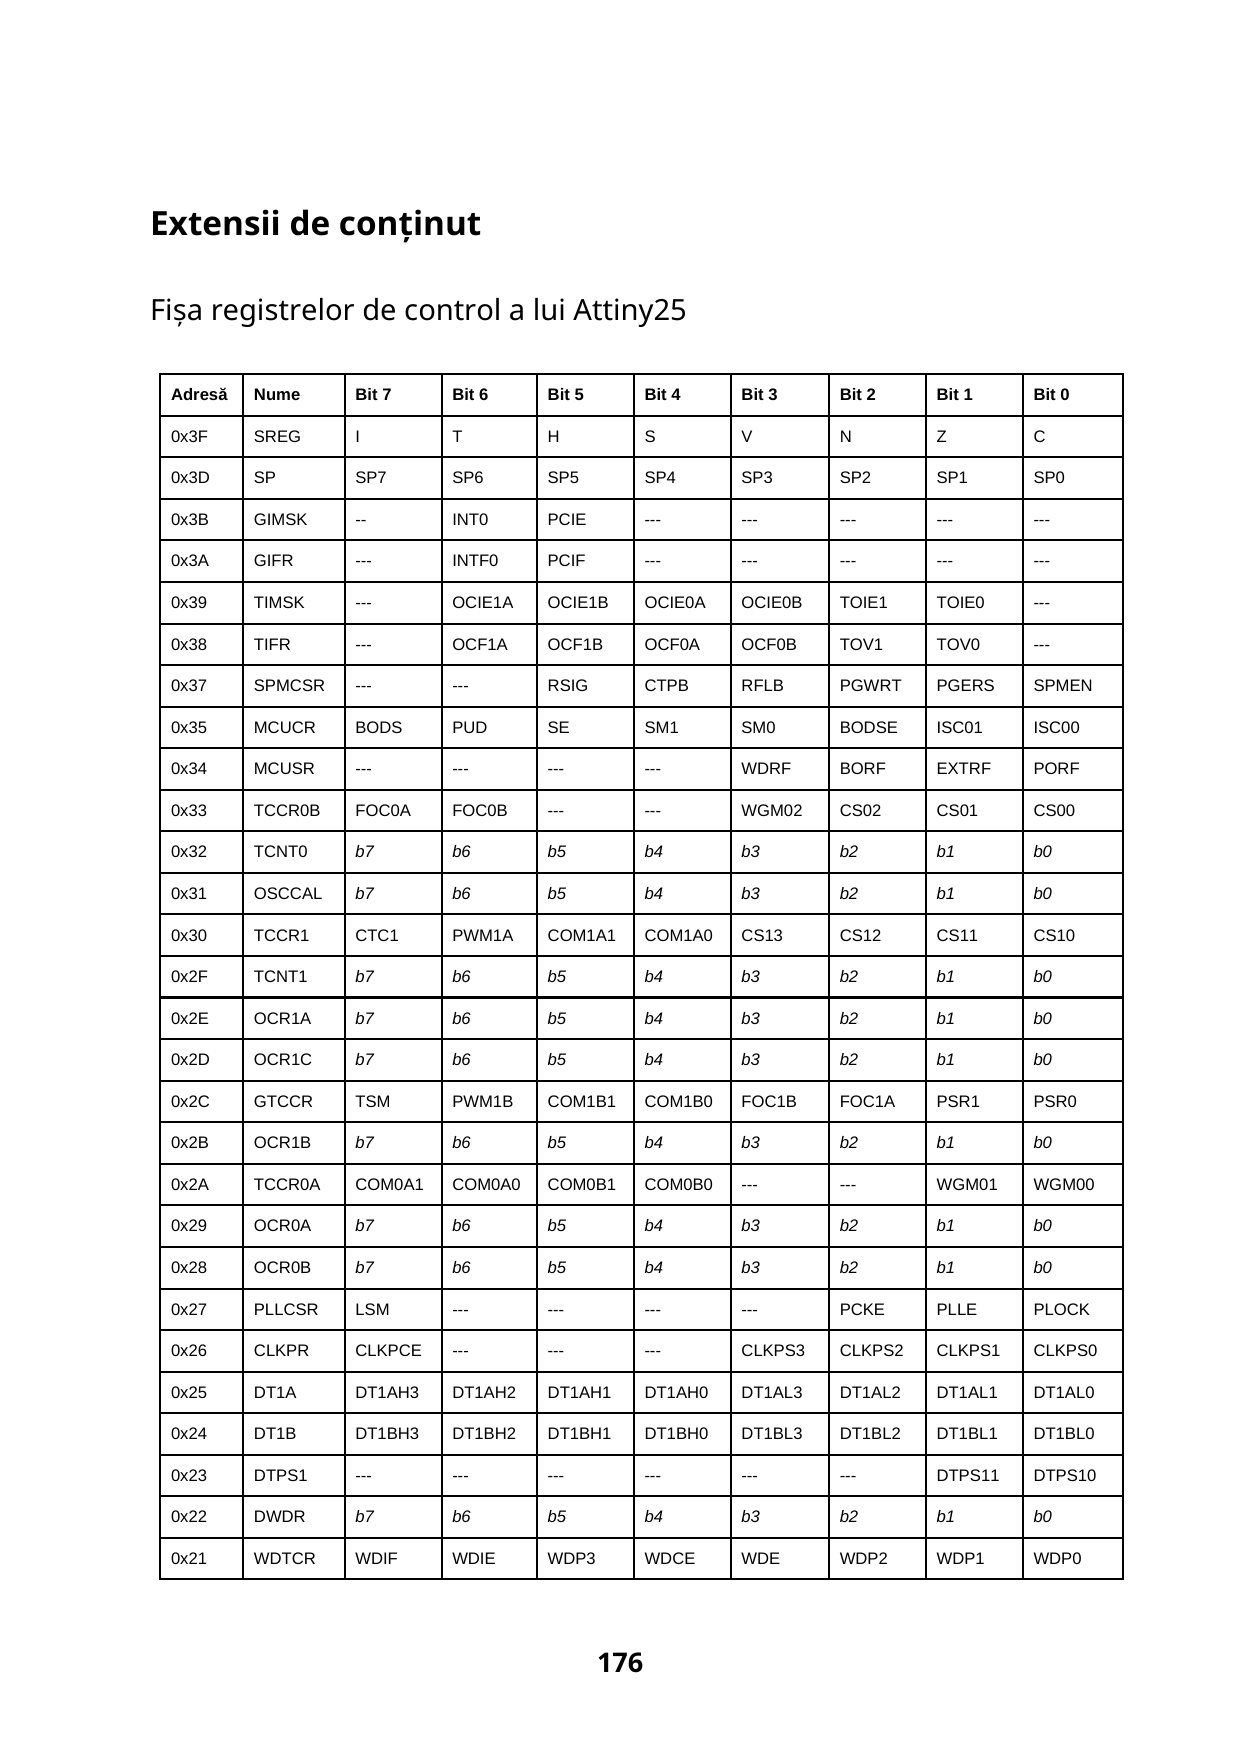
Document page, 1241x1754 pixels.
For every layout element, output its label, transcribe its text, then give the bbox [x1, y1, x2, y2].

table_cell COM1A1 [538, 915, 633, 955]
table_cell TOIE0 [927, 583, 1022, 622]
table_cell WDRF [732, 749, 828, 789]
table_cell --- [1024, 541, 1122, 581]
table_cell --- [1024, 583, 1122, 622]
table_cell FOC0A [346, 791, 441, 830]
table_header Bit 7 [346, 375, 441, 414]
table_cell RFLB [732, 666, 828, 706]
table_cell PGERS [927, 666, 1022, 706]
table_cell 0x3B [161, 500, 242, 539]
table_cell DT1AH3 [346, 1373, 441, 1412]
table_cell OCIE0B [732, 583, 828, 622]
table_header Bit 2 [830, 375, 925, 414]
table_cell b1 [927, 1206, 1022, 1246]
table_cell COM1A0 [635, 915, 730, 955]
table_cell DTPS1 [244, 1456, 344, 1495]
table_cell CS13 [732, 915, 828, 955]
table_cell 0x3A [161, 541, 242, 581]
table_cell --- [538, 791, 633, 830]
table_cell b2 [830, 999, 925, 1038]
table_cell OCR1A [244, 999, 344, 1038]
table_cell b6 [443, 1040, 536, 1079]
table_cell PCIF [538, 541, 633, 581]
table_cell CLKPS2 [830, 1331, 925, 1371]
table_cell DT1BL3 [732, 1414, 828, 1454]
table_header Bit 6 [443, 375, 536, 414]
table_header Bit 4 [635, 375, 730, 414]
table_cell b3 [732, 1123, 828, 1163]
table_cell --- [927, 541, 1022, 581]
table_cell b5 [538, 832, 633, 872]
table_cell WDP2 [830, 1539, 925, 1578]
table_cell b7 [346, 1206, 441, 1246]
table_cell b0 [1024, 1123, 1122, 1163]
table_cell b6 [443, 957, 536, 996]
table_cell b1 [927, 1123, 1022, 1163]
table_cell TCNT1 [244, 957, 344, 996]
table_cell DT1BL2 [830, 1414, 925, 1454]
table_cell b1 [927, 832, 1022, 872]
table_header Bit 1 [927, 375, 1022, 414]
table_cell DTPS10 [1024, 1456, 1122, 1495]
table_cell OCR0A [244, 1206, 344, 1246]
table_cell b0 [1024, 1206, 1122, 1246]
table_cell --- [635, 500, 730, 539]
table_cell CS10 [1024, 915, 1122, 955]
table_cell DT1BL0 [1024, 1414, 1122, 1454]
table_cell b6 [443, 1206, 536, 1246]
table_cell b6 [443, 832, 536, 872]
table_cell --- [732, 1165, 828, 1204]
table_cell OCIE0A [635, 583, 730, 622]
table_cell WGM00 [1024, 1165, 1122, 1204]
table_cell TCCR1 [244, 915, 344, 955]
table_cell --- [443, 666, 536, 706]
table_cell WDP3 [538, 1539, 633, 1578]
table_cell b6 [443, 1123, 536, 1163]
table_cell 0x2C [161, 1082, 242, 1121]
table_cell PCIE [538, 500, 633, 539]
table_cell b3 [732, 1248, 828, 1287]
table_cell FOC0B [443, 791, 536, 830]
table_cell OCIE1A [443, 583, 536, 622]
table_cell b6 [443, 874, 536, 913]
table_cell EXTRF [927, 749, 1022, 789]
table_cell 0x30 [161, 915, 242, 955]
table_cell --- [443, 1331, 536, 1371]
table_cell TSM [346, 1082, 441, 1121]
table_cell --- [346, 1456, 441, 1495]
table_cell b2 [830, 832, 925, 872]
table_cell --- [830, 500, 925, 539]
table_cell --- [443, 1456, 536, 1495]
table_cell TOIE1 [830, 583, 925, 622]
table_cell --- [1024, 500, 1122, 539]
table_cell --- [927, 500, 1022, 539]
table_cell --- [346, 666, 441, 706]
table_cell 0x28 [161, 1248, 242, 1287]
table_cell --- [830, 1456, 925, 1495]
table_cell b4 [635, 999, 730, 1038]
table_cell BODSE [830, 708, 925, 747]
table_cell TIFR [244, 625, 344, 664]
table_cell 0x21 [161, 1539, 242, 1578]
table_header Bit 5 [538, 375, 633, 414]
table_cell DWDR [244, 1497, 344, 1537]
table_cell PGWRT [830, 666, 925, 706]
table_cell -- [346, 500, 441, 539]
table_cell INT0 [443, 500, 536, 539]
table_cell b3 [732, 1497, 828, 1537]
subtitle Extensii de conținut [150, 200, 1090, 245]
table_cell DT1AH0 [635, 1373, 730, 1412]
table_cell b2 [830, 1040, 925, 1079]
table_cell --- [732, 500, 828, 539]
table_cell b3 [732, 874, 828, 913]
table_cell --- [346, 583, 441, 622]
table_cell TOV0 [927, 625, 1022, 664]
table_cell CTPB [635, 666, 730, 706]
table_cell --- [732, 1456, 828, 1495]
table_cell DT1BH0 [635, 1414, 730, 1454]
table_cell 0x24 [161, 1414, 242, 1454]
table_cell b4 [635, 1206, 730, 1246]
table_cell T [443, 417, 536, 456]
table_cell b1 [927, 999, 1022, 1038]
table_cell b7 [346, 1123, 441, 1163]
table_cell COM0B1 [538, 1165, 633, 1204]
table_cell b2 [830, 1497, 925, 1537]
table_cell 0x26 [161, 1331, 242, 1371]
table_cell RSIG [538, 666, 633, 706]
table_cell WDTCR [244, 1539, 344, 1578]
table_cell b6 [443, 999, 536, 1038]
table_cell MCUSR [244, 749, 344, 789]
table_cell 0x35 [161, 708, 242, 747]
table_cell WDIE [443, 1539, 536, 1578]
table_cell 0x2D [161, 1040, 242, 1079]
table_cell --- [346, 541, 441, 581]
table_cell b0 [1024, 957, 1122, 996]
table_cell b4 [635, 1497, 730, 1537]
table_cell --- [830, 1165, 925, 1204]
table_cell 0x23 [161, 1456, 242, 1495]
table_cell 0x32 [161, 832, 242, 872]
table_cell TOV1 [830, 625, 925, 664]
table_cell CTC1 [346, 915, 441, 955]
table_cell V [732, 417, 828, 456]
table_cell OCF0A [635, 625, 730, 664]
table_cell PCKE [830, 1290, 925, 1329]
table_cell 0x2A [161, 1165, 242, 1204]
table_cell b7 [346, 1248, 441, 1287]
table_cell b4 [635, 1123, 730, 1163]
table_cell COM1B1 [538, 1082, 633, 1121]
table_cell CLKPS1 [927, 1331, 1022, 1371]
table_cell BODS [346, 708, 441, 747]
table_cell DT1AL2 [830, 1373, 925, 1412]
table_cell DTPS11 [927, 1456, 1022, 1495]
table_cell b7 [346, 957, 441, 996]
table_cell 0x2F [161, 957, 242, 996]
table_cell OCR1B [244, 1123, 344, 1163]
table_cell SP0 [1024, 458, 1122, 498]
table_cell --- [830, 541, 925, 581]
table_cell --- [538, 1456, 633, 1495]
table_cell b6 [443, 1497, 536, 1537]
table_cell --- [732, 1290, 828, 1329]
table_cell --- [635, 791, 730, 830]
subtitle Fișa registrelor de control a lui Attiny25 [150, 290, 1090, 329]
table_cell TIMSK [244, 583, 344, 622]
table_cell b4 [635, 1040, 730, 1079]
table_cell b2 [830, 957, 925, 996]
table_cell PLLCSR [244, 1290, 344, 1329]
table_header Bit 0 [1024, 375, 1122, 414]
table_cell DT1BH3 [346, 1414, 441, 1454]
table_cell COM0A0 [443, 1165, 536, 1204]
table_cell b1 [927, 1040, 1022, 1079]
table_cell b0 [1024, 1497, 1122, 1537]
table_cell OSCCAL [244, 874, 344, 913]
table_cell 0x33 [161, 791, 242, 830]
table_cell PWM1B [443, 1082, 536, 1121]
table_cell COM1B0 [635, 1082, 730, 1121]
table_cell FOC1A [830, 1082, 925, 1121]
table_cell b4 [635, 874, 730, 913]
table_cell b3 [732, 1040, 828, 1079]
table_cell b7 [346, 874, 441, 913]
table_cell ISC01 [927, 708, 1022, 747]
table_cell b6 [443, 1248, 536, 1287]
table_cell WDE [732, 1539, 828, 1578]
table_cell b2 [830, 874, 925, 913]
table_cell 0x39 [161, 583, 242, 622]
table_cell --- [635, 749, 730, 789]
table_cell b0 [1024, 874, 1122, 913]
table_cell BORF [830, 749, 925, 789]
table_cell OCR1C [244, 1040, 344, 1079]
table_cell GTCCR [244, 1082, 344, 1121]
table_cell PORF [1024, 749, 1122, 789]
table_cell CS00 [1024, 791, 1122, 830]
table_cell --- [635, 541, 730, 581]
table_cell DT1BL1 [927, 1414, 1022, 1454]
table_cell COM0A1 [346, 1165, 441, 1204]
table_cell --- [1024, 625, 1122, 664]
table_cell I [346, 417, 441, 456]
table_cell --- [635, 1290, 730, 1329]
table_header Nume [244, 375, 344, 414]
table_cell SP1 [927, 458, 1022, 498]
table_cell PLOCK [1024, 1290, 1122, 1329]
table_cell b1 [927, 1248, 1022, 1287]
table_cell 0x27 [161, 1290, 242, 1329]
table_cell SP4 [635, 458, 730, 498]
table_cell 0x2B [161, 1123, 242, 1163]
table_cell SPMCSR [244, 666, 344, 706]
table_cell DT1AL1 [927, 1373, 1022, 1412]
table_cell --- [635, 1331, 730, 1371]
table_cell 0x3D [161, 458, 242, 498]
table_cell LSM [346, 1290, 441, 1329]
table_cell CS12 [830, 915, 925, 955]
table_cell PUD [443, 708, 536, 747]
table_cell b5 [538, 999, 633, 1038]
table_cell GIFR [244, 541, 344, 581]
table_cell b2 [830, 1123, 925, 1163]
table_cell OCF1A [443, 625, 536, 664]
table_cell b2 [830, 1248, 925, 1287]
table_cell CLKPCE [346, 1331, 441, 1371]
table_cell FOC1B [732, 1082, 828, 1121]
table_cell --- [538, 1290, 633, 1329]
table_cell TCCR0A [244, 1165, 344, 1204]
table_cell OCR0B [244, 1248, 344, 1287]
table_cell 0x34 [161, 749, 242, 789]
table_cell b3 [732, 957, 828, 996]
table_cell b3 [732, 832, 828, 872]
table_cell CLKPR [244, 1331, 344, 1371]
table_cell H [538, 417, 633, 456]
table_cell --- [732, 541, 828, 581]
table_header Adresă [161, 375, 242, 414]
table_cell --- [538, 749, 633, 789]
table_cell b1 [927, 874, 1022, 913]
table_cell 0x29 [161, 1206, 242, 1246]
table_cell PLLE [927, 1290, 1022, 1329]
table_cell 0x22 [161, 1497, 242, 1537]
table_cell 0x37 [161, 666, 242, 706]
table_cell OCF0B [732, 625, 828, 664]
table_cell DT1AL3 [732, 1373, 828, 1412]
table_cell OCIE1B [538, 583, 633, 622]
table_cell CS01 [927, 791, 1022, 830]
table_cell WDIF [346, 1539, 441, 1578]
table_cell OCF1B [538, 625, 633, 664]
table_cell S [635, 417, 730, 456]
table_cell b5 [538, 1123, 633, 1163]
table_cell SP [244, 458, 344, 498]
table_cell 0x3F [161, 417, 242, 456]
table_cell b7 [346, 999, 441, 1038]
table_cell b3 [732, 999, 828, 1038]
table_cell CLKPS3 [732, 1331, 828, 1371]
table_cell MCUCR [244, 708, 344, 747]
table_cell CS11 [927, 915, 1022, 955]
table_cell 0x25 [161, 1373, 242, 1412]
table_cell 0x38 [161, 625, 242, 664]
table_cell --- [635, 1456, 730, 1495]
table_cell b7 [346, 1040, 441, 1079]
table_cell b5 [538, 1040, 633, 1079]
table_cell WGM01 [927, 1165, 1022, 1204]
table_cell CLKPS0 [1024, 1331, 1122, 1371]
table_cell Z [927, 417, 1022, 456]
table_cell b3 [732, 1206, 828, 1246]
table_cell WDCE [635, 1539, 730, 1578]
table_cell DT1B [244, 1414, 344, 1454]
table_cell --- [538, 1331, 633, 1371]
table_header Bit 3 [732, 375, 828, 414]
table_cell b4 [635, 957, 730, 996]
table_cell SM1 [635, 708, 730, 747]
table_cell INTF0 [443, 541, 536, 581]
table_cell b7 [346, 1497, 441, 1537]
table_cell DT1BH1 [538, 1414, 633, 1454]
table_cell ISC00 [1024, 708, 1122, 747]
table_cell C [1024, 417, 1122, 456]
table_cell 0x31 [161, 874, 242, 913]
table_cell WGM02 [732, 791, 828, 830]
table_cell b4 [635, 832, 730, 872]
table_cell b1 [927, 957, 1022, 996]
table_cell TCCR0B [244, 791, 344, 830]
table_cell b0 [1024, 832, 1122, 872]
table_cell b5 [538, 1206, 633, 1246]
table_cell SP7 [346, 458, 441, 498]
table_cell DT1AH2 [443, 1373, 536, 1412]
table_cell --- [346, 749, 441, 789]
table_cell GIMSK [244, 500, 344, 539]
table_cell DT1A [244, 1373, 344, 1412]
table_cell --- [346, 625, 441, 664]
table_cell b5 [538, 957, 633, 996]
table_cell b5 [538, 1248, 633, 1287]
table_cell N [830, 417, 925, 456]
table_cell CS02 [830, 791, 925, 830]
table_cell b5 [538, 1497, 633, 1537]
table_cell DT1BH2 [443, 1414, 536, 1454]
table_cell SP2 [830, 458, 925, 498]
table_cell COM0B0 [635, 1165, 730, 1204]
table_cell SP3 [732, 458, 828, 498]
table_cell WDP0 [1024, 1539, 1122, 1578]
table_cell SP6 [443, 458, 536, 498]
table_cell SE [538, 708, 633, 747]
table_cell DT1AH1 [538, 1373, 633, 1412]
table_cell b2 [830, 1206, 925, 1246]
table_cell 0x2E [161, 999, 242, 1038]
table_cell b1 [927, 1497, 1022, 1537]
table_cell b5 [538, 874, 633, 913]
table_cell b4 [635, 1248, 730, 1287]
table_cell TCNT0 [244, 832, 344, 872]
table_cell PWM1A [443, 915, 536, 955]
table_cell b0 [1024, 999, 1122, 1038]
table_cell SP5 [538, 458, 633, 498]
table_cell b7 [346, 832, 441, 872]
table_cell PSR1 [927, 1082, 1022, 1121]
table_cell b0 [1024, 1040, 1122, 1079]
table_cell --- [443, 1290, 536, 1329]
table_cell DT1AL0 [1024, 1373, 1122, 1412]
table_cell PSR0 [1024, 1082, 1122, 1121]
table_cell SREG [244, 417, 344, 456]
table_cell SM0 [732, 708, 828, 747]
table_cell b0 [1024, 1248, 1122, 1287]
table_cell --- [443, 749, 536, 789]
table_cell SPMEN [1024, 666, 1122, 706]
table_cell WDP1 [927, 1539, 1022, 1578]
